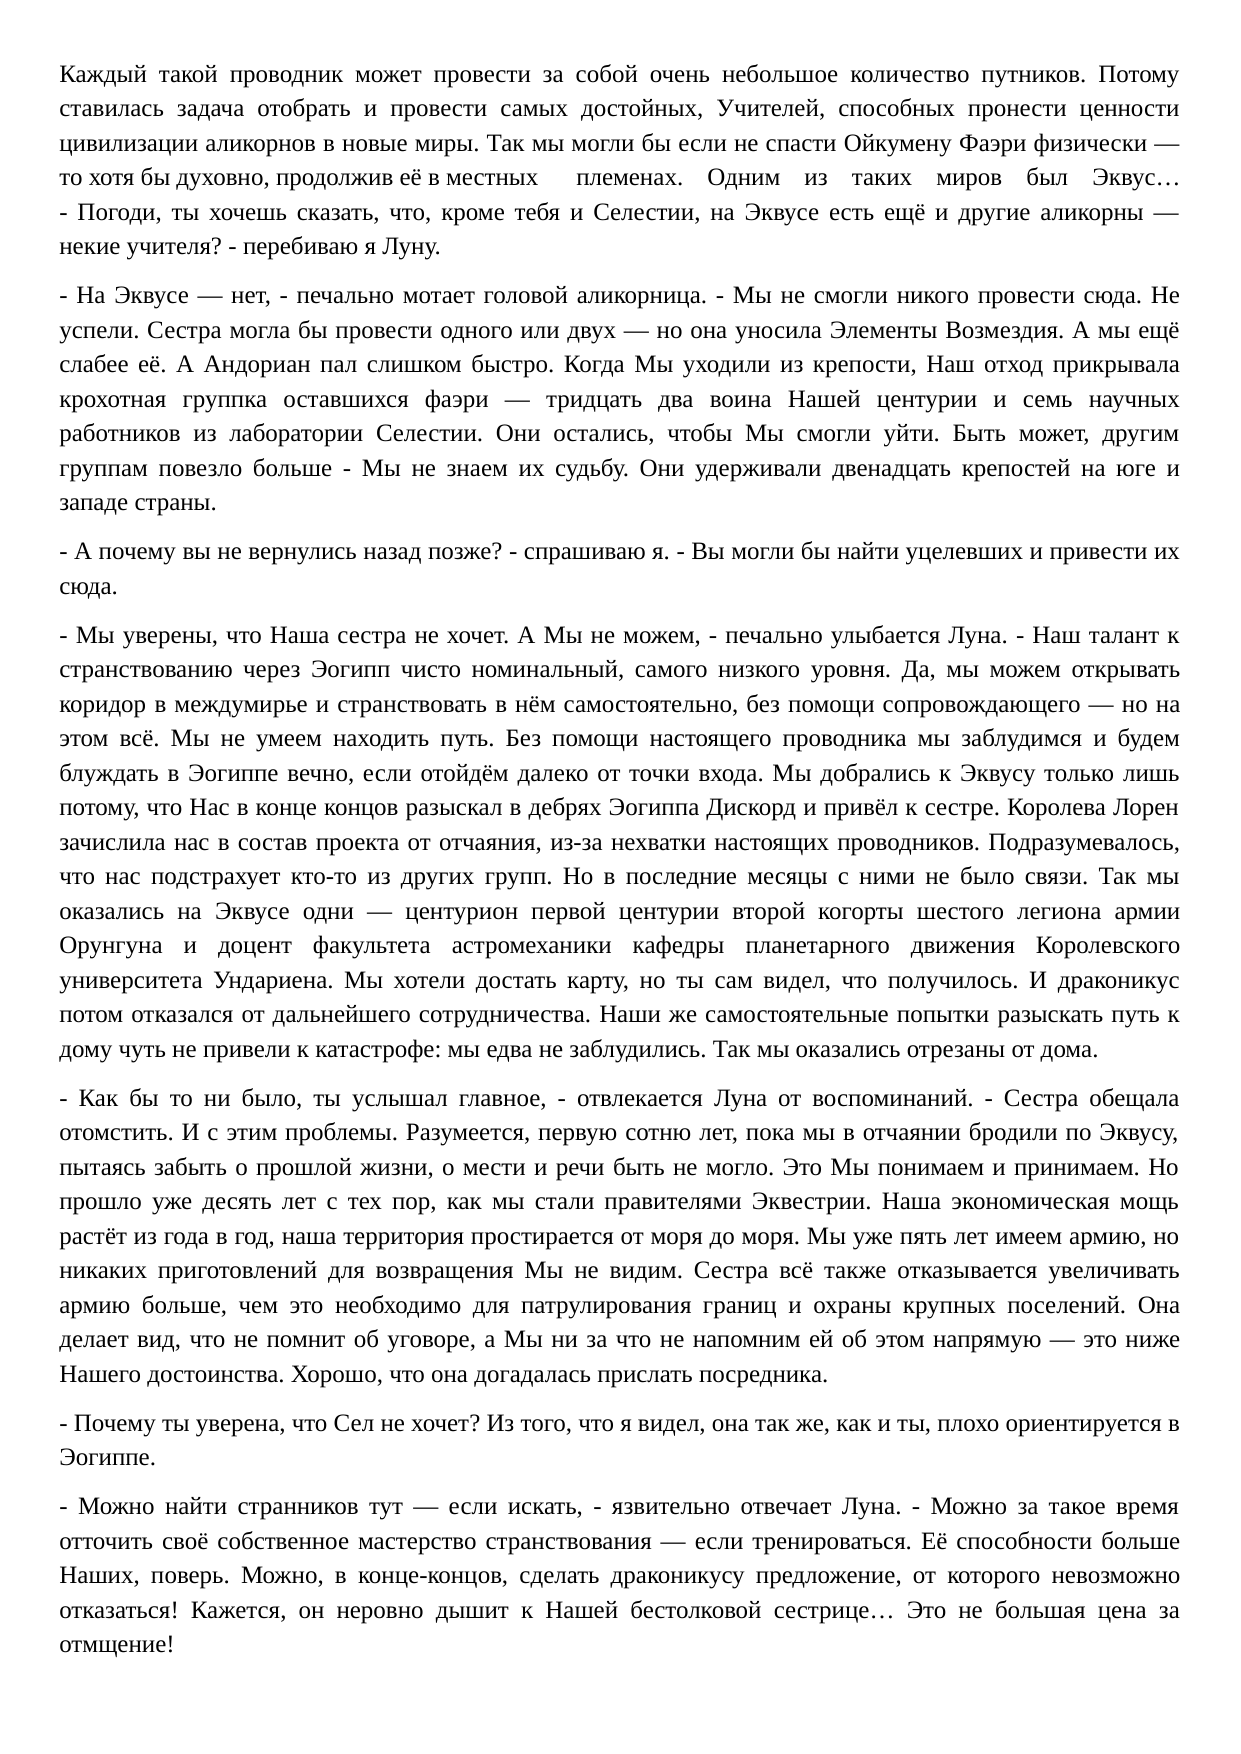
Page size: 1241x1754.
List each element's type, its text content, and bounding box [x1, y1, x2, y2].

text - А почему вы не вернулись назад позже? - спрашиваю я. - Вы могли бы найти уцелевших и привести их сюда. [59, 536, 1181, 600]
text - На Эквусе — нет, - печально мотает головой аликорница. - Мы не смогли никого провести сюда. Не успели. Сестра могла бы провести одного или двух — но она уносила Элементы Возмездия. А мы ещё слабее её. А Андориан пал слишком быстро. Когда Мы уходили из крепости, Наш отход прикрывала крохотная группка оставшихся фаэри — тридцать два воина Нашей центурии и семь научных работников из лаборатории Селестии. Они остались, чтобы Мы смогли уйти. Быть может, другим группам повезло больше - Мы не знаем их судьбу. Они удерживали двенадцать крепостей на юге и западе страны. [59, 281, 1181, 516]
text - Можно найти странников тут — если искать, - язвительно отвечает Луна. - Можно за такое время отточить своё собственное мастерство странствования — если тренироваться. Её способности больше Наших, поверь. Можно, в конце-концов, сделать драконикусу предложение, от которого невозможно отказаться! Кажется, он неровно дышит к Нашей бестолковой сестрице… Это не большая цена за отмщение! [59, 1491, 1181, 1658]
text - Почему ты уверена, что Сел не хочет? Из того, что я видел, она так же, как и ты, плохо ориентируется в Эогиппе. [59, 1408, 1181, 1471]
text - Как бы то ни было, ты услышал главное, - отвлекается Луна от воспоминаний. - Сестра обещала отомстить. И с этим проблемы. Разумеется, первую сотню лет, пока мы в отчаянии бродили по Эквусу, пытаясь забыть о прошлой жизни, о мести и речи быть не могло. Это Мы понимаем и принимаем. Но прошло уже десять лет с тех пор, как мы стали правителями Эквестрии. Наша экономическая мощь растёт из года в год, наша территория простирается от моря до моря. Мы уже пять лет имеем армию, но никаких приготовлений для возвращения Мы не видим. Сестра всё также отказывается увеличивать армию больше, чем это необходимо для патрулирования границ и охраны крупных поселений. Она делает вид, что не помнит об уговоре, а Мы ни за что не напомним ей об этом напрямую — это ниже Нашего достоинства. Хорошо, что она догадалась прислать посредника. [59, 1083, 1181, 1387]
text - Мы уверены, что Наша сестра не хочет. А Мы не можем, - печально улыбается Луна. - Наш талант к странствованию через Эогипп чисто номинальный, самого низкого уровня. Да, мы можем открывать коридор в междумирье и странствовать в нём самостоятельно, без помощи сопровождающего — но на этом всё. Мы не умеем находить путь. Без помощи настоящего проводника мы заблудимся и будем блуждать в Эогиппе вечно, если отойдём далеко от точки входа. Мы добрались к Эквусу только лишь потому, что Нас в конце концов разыскал в дебрях Эогиппа Дискорд и привёл к сестре. Королева Лорен зачислила нас в состав проекта от отчаяния, из-за нехватки настоящих проводников. Подразумевалось, что нас подстрахует кто-то из других групп. Но в последние месяцы с ними не было связи. Так мы оказались на Эквусе одни — центурион первой центурии второй когорты шестого легиона армии Орунгуна и доцент факультета астромеханики кафедры планетарного движения Королевского университета Ундариена. Мы хотели достать карту, но ты сам видел, что получилось. И драконикус потом отказался от дальнейшего сотрудничества. Наши же самостоятельные попытки разыскать путь к дому чуть не привели к катастрофе: мы едва не заблудились. Так мы оказались отрезаны от дома. [59, 620, 1181, 1062]
text Каждый такой проводник может провести за собой очень небольшое количество путников. Потому ставилась задача отобрать и провести самых достойных, Учителей, способных пронести ценности цивилизации аликорнов в новые миры. Так мы могли бы если не спасти Ойкумену Фаэри физически — то хотя бы духовно, продолжив её в местных племенах. Одним из таких миров был Эквус… - Погоди, ты хочешь сказать, что, кроме тебя и Селестии, на Эквусе есть ещё и другие аликорны — некие учителя? - перебиваю я Луну. [59, 59, 1181, 260]
